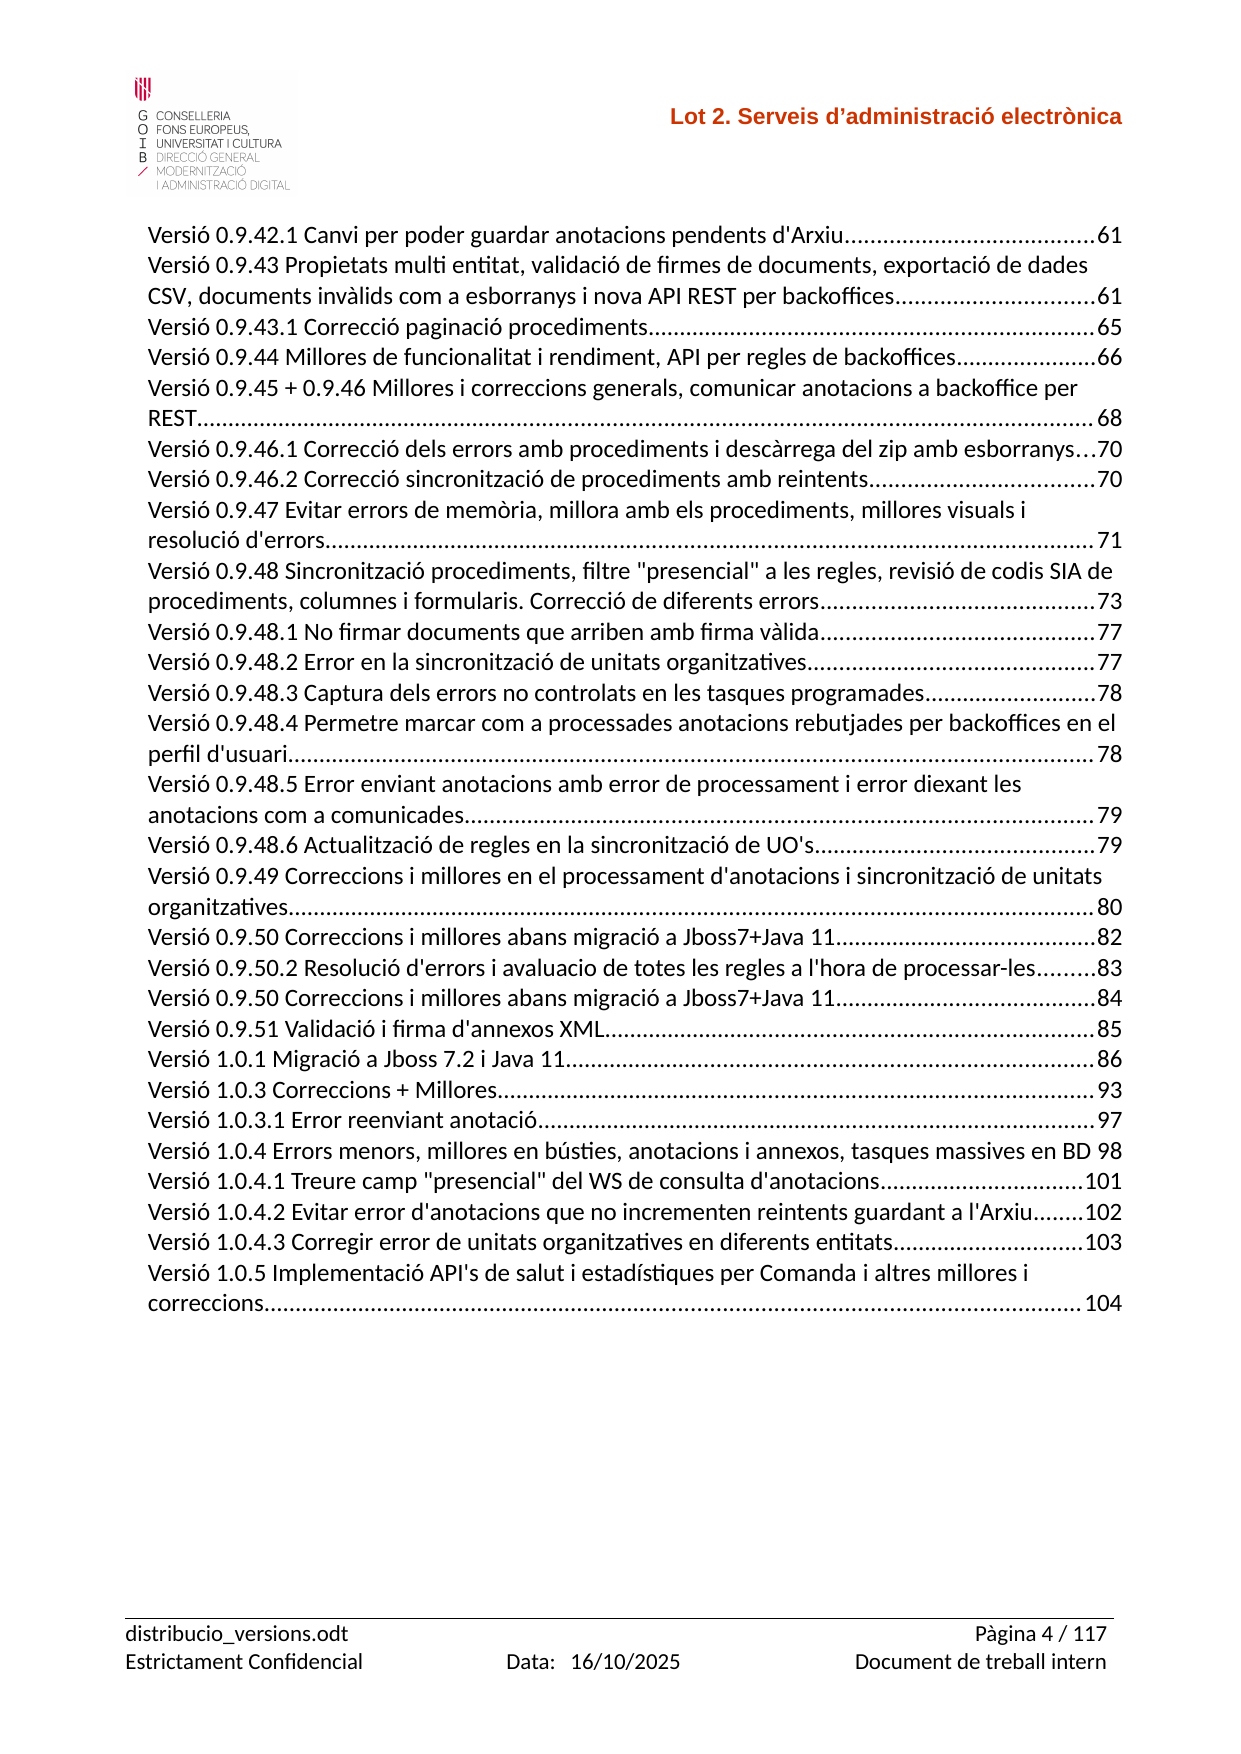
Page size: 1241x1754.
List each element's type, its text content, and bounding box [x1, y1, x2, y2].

text Versió 0.9.48.1 No firmar documents que arriben amb firma vàlida 77 [148, 616, 1122, 646]
text Versió 1.0.4 Errors menors, millores en bústies, anotacions i annexos, tasques massives en BD 98 [148, 1135, 1122, 1165]
text Versió 0.9.51 Validació i firma d'annexos XML 85 [148, 1013, 1122, 1043]
text Versió 1.0.4.3 Corregir error de unitats organitzatives en diferents entitats 103 [148, 1226, 1122, 1257]
text Versió 0.9.42.1 Canvi per poder guardar anotacions pendents d'Arxiu 61 [148, 219, 1122, 250]
text Versió 1.0.1 Migració a Jboss 7.2 i Java 11 86 [148, 1043, 1122, 1074]
text Versió 0.9.48.3 Captura dels errors no controlats en les tasques programades 78 [148, 677, 1122, 707]
text Versió 0.9.46.1 Correcció dels errors amb procediments i descàrrega del zip amb esborranys 70 [148, 433, 1122, 463]
text Versió 0.9.47 Evitar errors de memòria, millora amb els procediments, millores visuals i resolució d'errors 71 [148, 494, 1122, 555]
text Versió 0.9.45 + 0.9.46 Millores i correccions generals, comunicar anotacions a backoffice per REST 68 [148, 372, 1122, 433]
text Versió 0.9.49 Correccions i millores en el processament d'anotacions i sincronització de unitats organitzatives 80 [148, 860, 1122, 921]
text Versió 1.0.4.1 Treure camp "presencial" del WS de consulta d'anotacions 101 [148, 1165, 1122, 1196]
text Versió 0.9.44 Millores de funcionalitat i rendiment, API per regles de backoffices 66 [148, 341, 1122, 372]
text Versió 1.0.3 Correccions + Millores 93 [148, 1074, 1122, 1104]
text Versió 0.9.48.6 Actualització de regles en la sincronització de UO's 79 [148, 829, 1122, 860]
text Versió 0.9.50 Correccions i millores abans migració a Jboss7+Java 11 82 [148, 921, 1122, 952]
text Versió 1.0.5 Implementació API's de salut i estadístiques per Comanda i altres millores i correccions 104 [148, 1257, 1122, 1318]
text Versió 0.9.48.4 Permetre marcar com a processades anotacions rebutjades per backoffices en el perfil d'usuari 78 [148, 707, 1122, 768]
text Versió 1.0.4.2 Evitar error d'anotacions que no incrementen reintents guardant a l'Arxiu 102 [148, 1196, 1122, 1226]
text Versió 1.0.3.1 Error reenviant anotació 97 [148, 1104, 1122, 1135]
text Versió 0.9.50.2 Resolució d'errors i avaluacio de totes les regles a l'hora de processar-les 83 [148, 952, 1122, 982]
picture [126, 70, 299, 197]
text Versió 0.9.43.1 Correcció paginació procediments 65 [148, 311, 1122, 341]
text Versió 0.9.46.2 Correcció sincronització de procediments amb reintents 70 [148, 463, 1122, 494]
text Versió 0.9.48.5 Error enviant anotacions amb error de processament i error diexant les anotacions com a comunicades 79 [148, 768, 1122, 829]
text Versió 0.9.48.2 Error en la sincronització de unitats organitzatives 77 [148, 646, 1122, 677]
text Versió 0.9.43 Propietats multi entitat, validació de firmes de documents, exportació de dades CSV, documents invàlids com a esborranys i nova API REST per backoffices 61 [148, 250, 1122, 311]
text Versió 0.9.48 Sincronització procediments, filtre "presencial" a les regles, revisió de codis SIA de procediments, columnes i formularis. Correcció de diferents errors 73 [148, 555, 1122, 616]
text Versió 0.9.50 Correccions i millores abans migració a Jboss7+Java 11 84 [148, 982, 1122, 1013]
